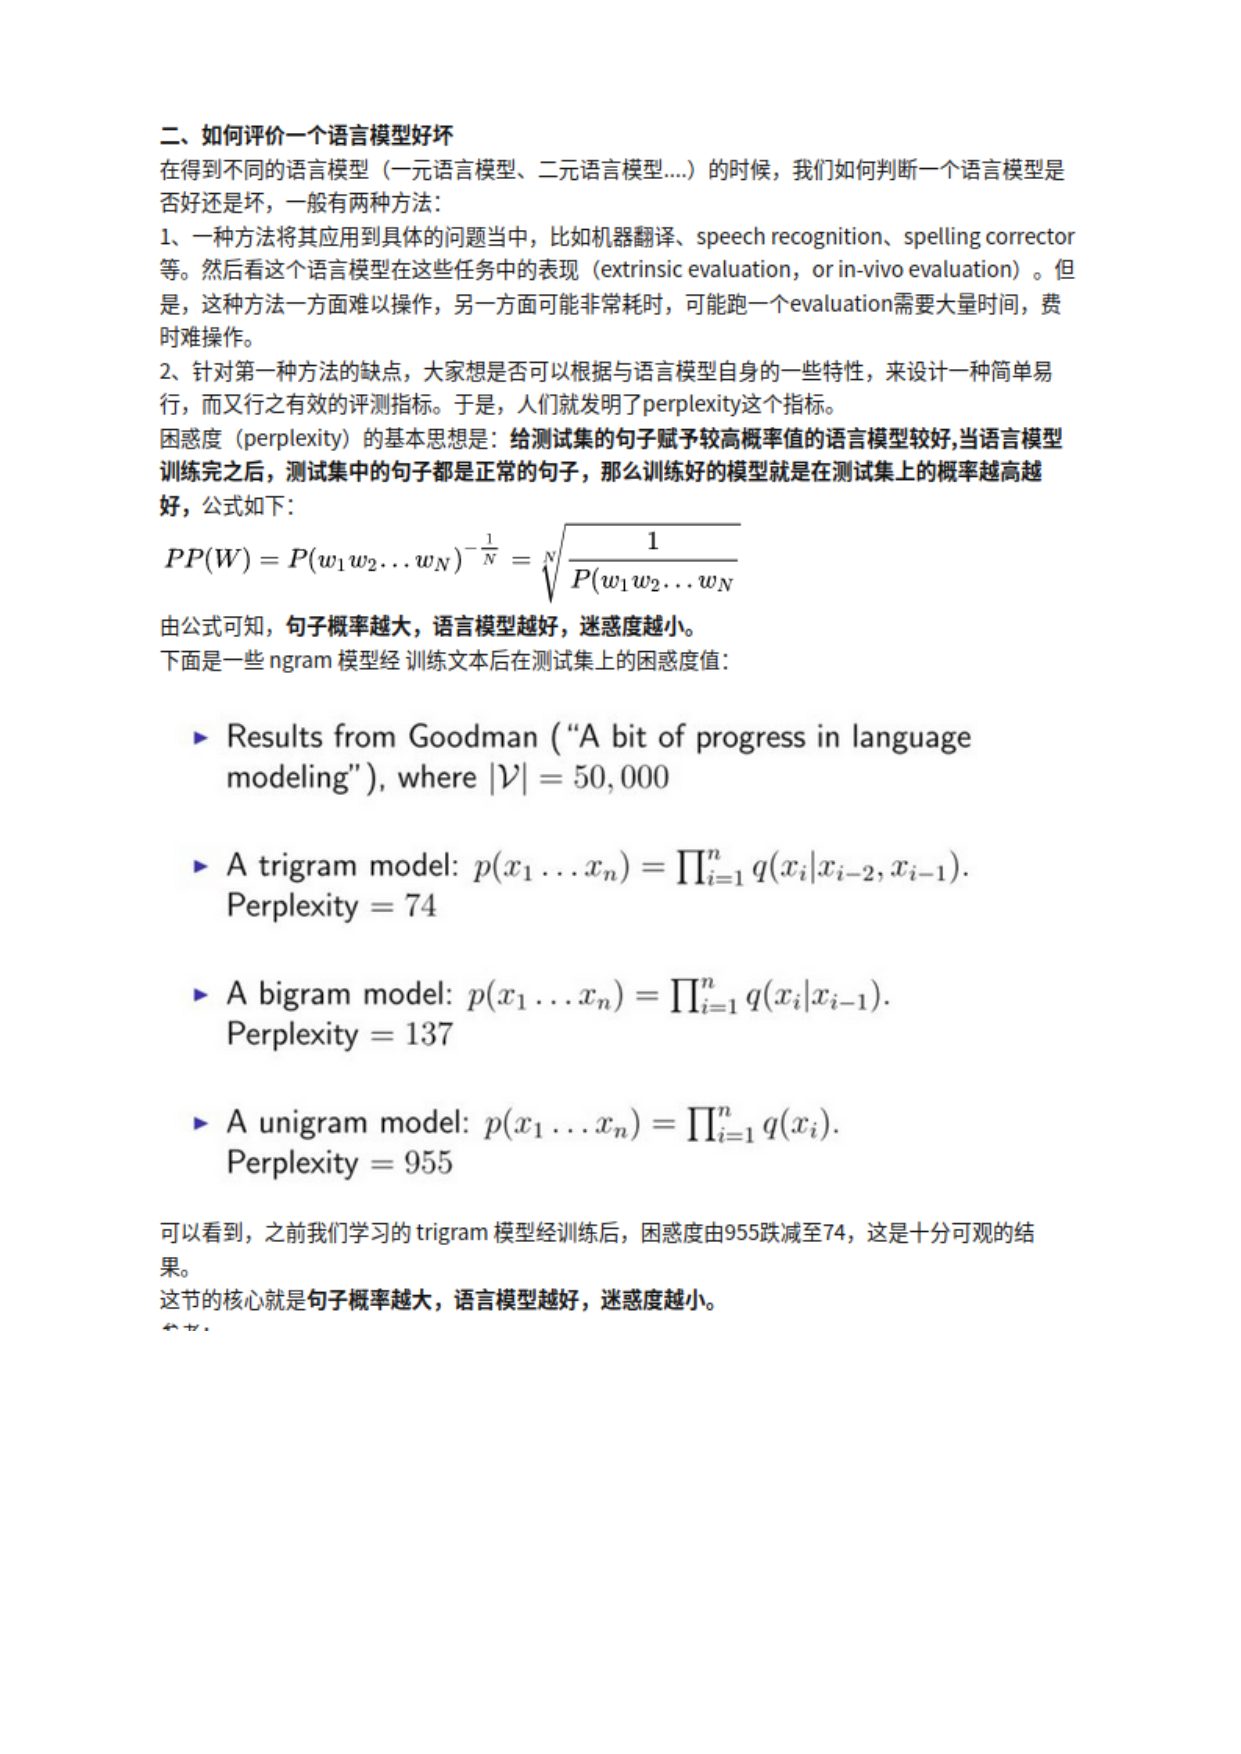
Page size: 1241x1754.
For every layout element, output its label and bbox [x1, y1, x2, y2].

picture [139, 118, 1101, 1331]
